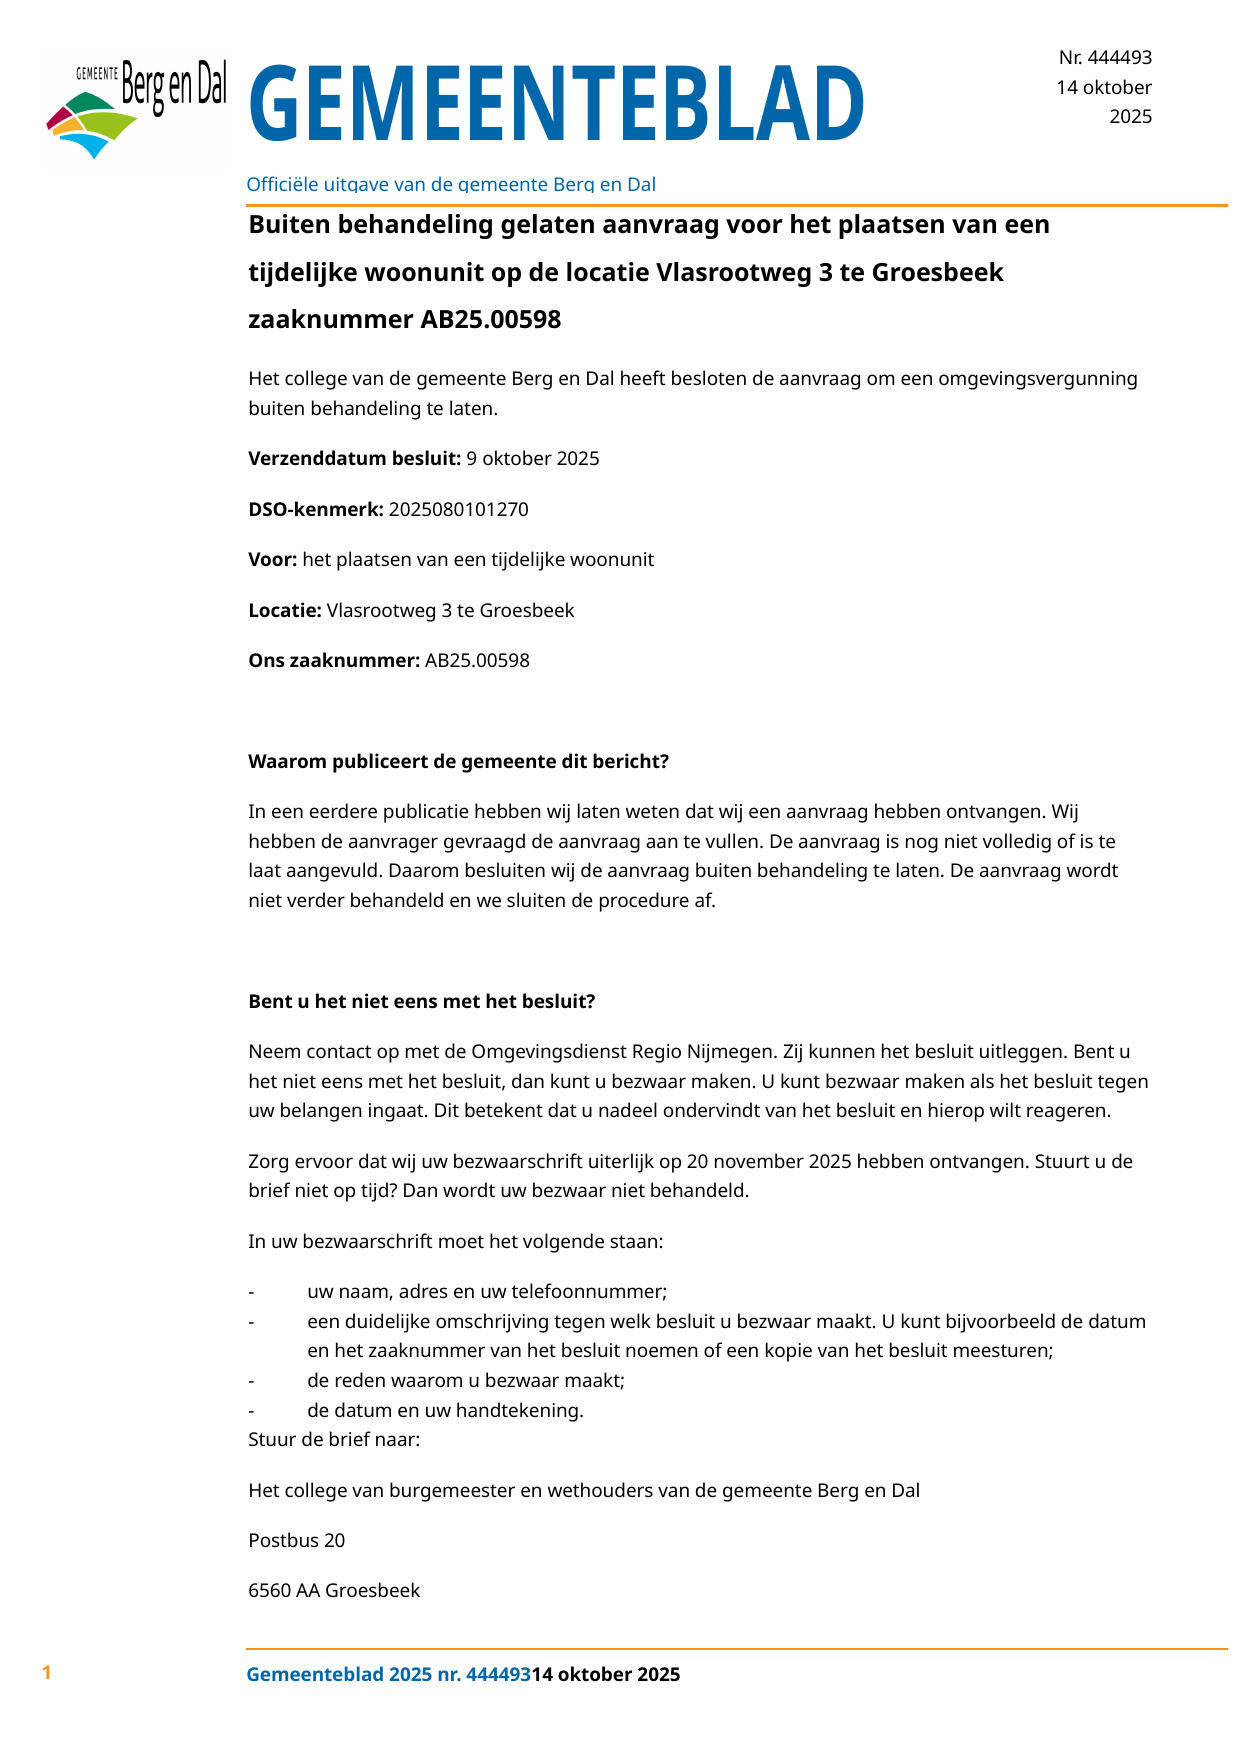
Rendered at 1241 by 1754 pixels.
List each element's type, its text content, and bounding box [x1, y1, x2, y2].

text 6560 AA Groesbeek [248, 1578, 1152, 1603]
text Postbus 20 [248, 1527, 1152, 1553]
text Het college van de gemeente Berg en Dal heeft besloten de aanvraag om een omgevingsvergunning buiten behandeling te laten. [248, 366, 1152, 421]
text Locatie: Vlasrootweg 3 te Groesbeek [248, 597, 1152, 622]
list de datum en uw handtekening. [248, 1397, 1152, 1422]
text Waarom publiceert de gemeente dit bericht? [248, 748, 1152, 774]
text In een eerdere publicatie hebben wij laten weten dat wij een aanvraag hebben ontvangen. Wij hebben de aanvrager gevraagd de aanvraag aan te vullen. De aanvraag is nog niet volledig of is te laat aangevuld. Daarom besluiten wij de aanvraag buiten behandeling te laten. De aanvraag wordt niet verder behandeld en we sluiten de procedure af. [248, 798, 1152, 913]
text DSO-kenmerk: 2025080101270 [248, 496, 1152, 522]
text Voor: het plaatsen van een tijdelijke woonunit [248, 546, 1152, 572]
list uw naam, adres en uw telefoonnummer; [248, 1278, 1152, 1304]
picture [41, 47, 231, 172]
list een duidelijke omschrijving tegen welk besluit u bezwaar maakt. U kunt bijvoorbeeld de datum en het zaaknummer van het besluit noemen of een kopie van het besluit meesturen; [248, 1308, 1152, 1363]
text Buiten behandeling gelaten aanvraag voor het plaatsen van een tijdelijke woonunit op de locatie Vlasrootweg 3 te Groesbeek zaaknummer AB25.00598 [248, 207, 1152, 336]
text Bent u het niet eens met het besluit? [248, 988, 1152, 1014]
text In uw bezwaarschrift moet het volgende staan: [248, 1228, 1152, 1254]
text Het college van burgemeester en wethouders van de gemeente Berg en Dal [248, 1477, 1152, 1502]
text Verzenddatum besluit: 9 oktober 2025 [248, 446, 1152, 471]
list de reden waarom u bezwaar maakt; [248, 1367, 1152, 1393]
text Ons zaaknummer: AB25.00598 [248, 647, 1152, 673]
text Zorg ervoor dat wij uw bezwaarschrift uiterlijk op 20 november 2025 hebben ontvangen. Stuurt u de brief niet op tijd? Dan wordt uw bezwaar niet behandeld. [248, 1148, 1152, 1203]
text Neem contact op met de Omgevingsdienst Regio Nijmegen. Zij kunnen het besluit uitleggen. Bent u het niet eens met het besluit, dan kunt u bezwaar maken. U kunt bezwaar maken als het besluit tegen uw belangen ingaat. Dit betekent dat u nadeel ondervindt van het besluit en hierop wilt reageren. [248, 1038, 1152, 1123]
text Stuur de brief naar: [248, 1426, 1152, 1452]
